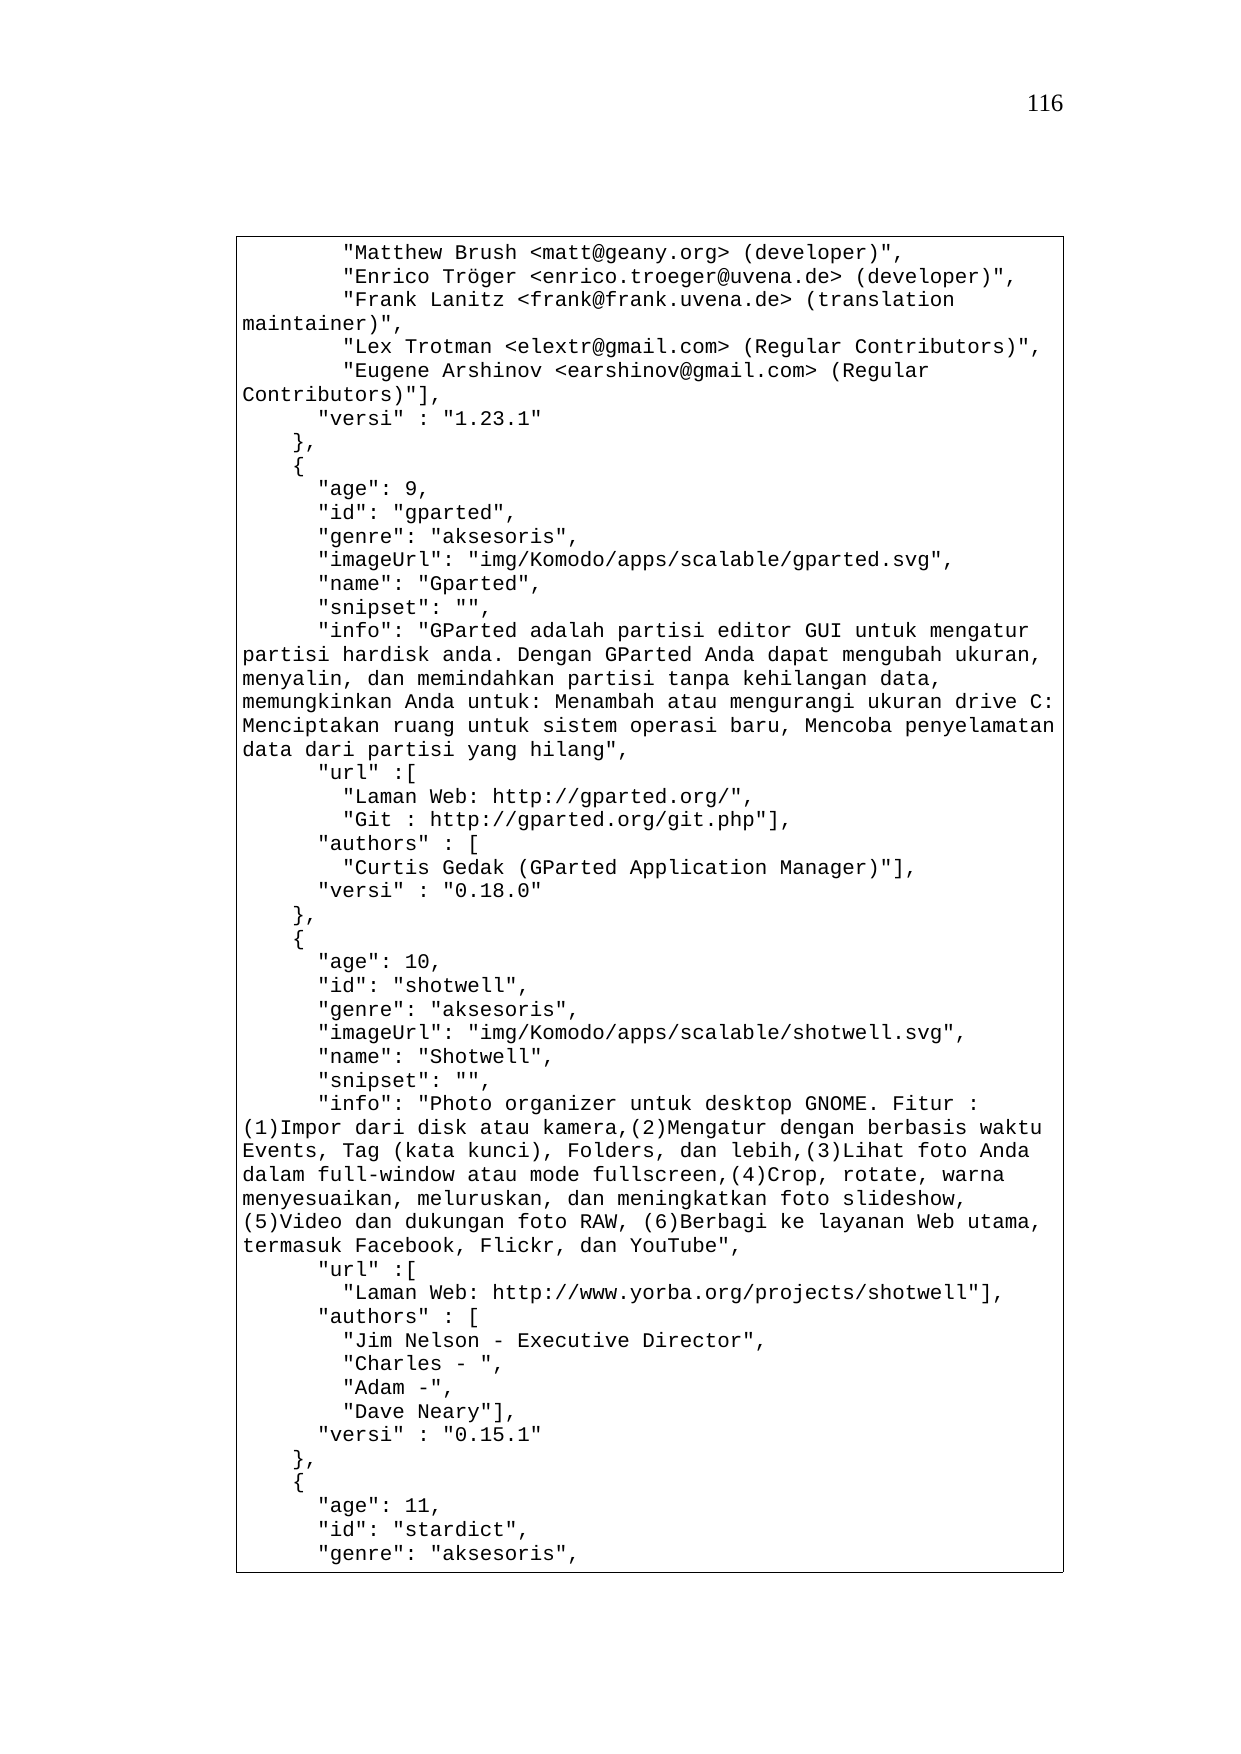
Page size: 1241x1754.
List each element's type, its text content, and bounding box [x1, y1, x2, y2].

table_header "Matthew Brush <matt@geany.org> (developer)", "Enrico Tröger <enrico.troeger@uvena.de> (developer)", "Frank Lanitz <frank@frank.uvena.de> (translation maintainer)", "Lex Trotman <elextr@gmail.com> (Regular Contributors)", "Eugene Arshinov <earshinov@gmail.com> (Regular Contributors)"], "versi" : "1.23.1" }, { "age": 9, "id": "gparted", "genre": "aksesoris", "imageUrl": "img/Komodo/apps/scalable/gparted.svg", "name": "Gparted", "snipset": "", "info": "GParted adalah partisi editor GUI untuk mengatur partisi hardisk anda. Dengan GParted Anda dapat mengubah ukuran, menyalin, dan memindahkan partisi tanpa kehilangan data, memungkinkan Anda untuk: Menambah atau mengurangi ukuran drive C: Menciptakan ruang untuk sistem operasi baru, Mencoba penyelamatan data dari partisi yang hilang", "url" :[ "Laman Web: http://gparted.org/", "Git : http://gparted.org/git.php"], "authors" : [ "Curtis Gedak (GParted Application Manager)"], "versi" : "0.18.0" }, { "age": 10, "id": "shotwell", "genre": "aksesoris", "imageUrl": "img/Komodo/apps/scalable/shotwell.svg", "name": "Shotwell", "snipset": "", "info": "Photo organizer untuk desktop GNOME. Fitur :(1)Impor dari disk atau kamera,(2)Mengatur dengan berbasis waktu Events, Tag (kata kunci), Folders, dan lebih,(3)Lihat foto Anda dalam full-window atau mode fullscreen,(4)Crop, rotate, warna menyesuaikan, meluruskan, dan meningkatkan foto slideshow,(5)Video dan dukungan foto RAW, (6)Berbagi ke layanan Web utama, termasuk Facebook, Flickr, dan YouTube", "url" :[ "Laman Web: http://www.yorba.org/projects/shotwell"], "authors" : [ "Jim Nelson - Executive Director", "Charles - ", "Adam -", "Dave Neary"], "versi" : "0.15.1" }, { "age": 11, "id": "stardict", "genre": "aksesoris", [237, 237, 1063, 1572]
